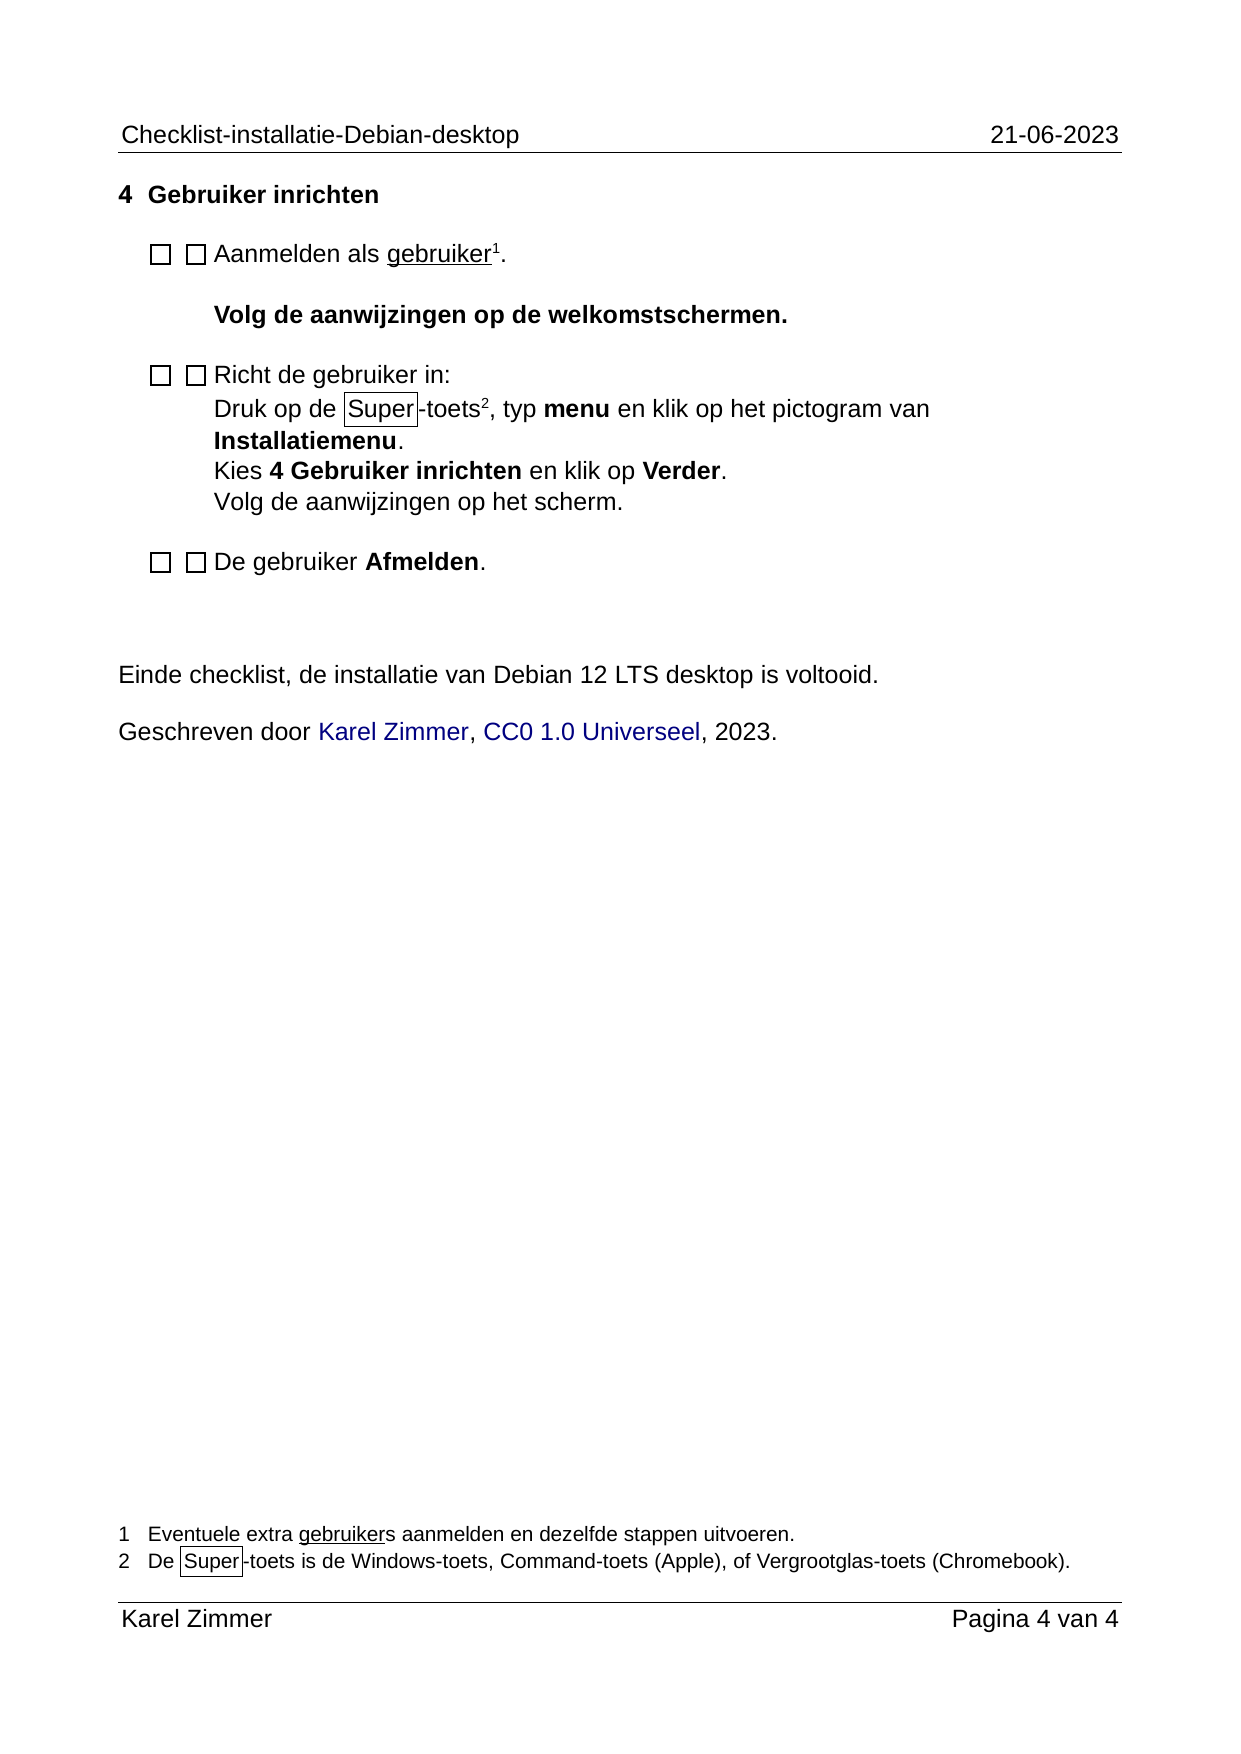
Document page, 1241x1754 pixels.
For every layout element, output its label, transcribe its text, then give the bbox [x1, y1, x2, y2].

table_cell [118, 391, 142, 456]
table_cell Druk op de Super-toets, typ menu en klik op het pictogram van Installatiemenu. [213, 391, 1122, 456]
table_cell Volg de aanwijzingen op de welkomstschermen. [213, 300, 1122, 330]
table_cell [142, 486, 177, 517]
table_cell [213, 330, 1122, 360]
table_cell [177, 456, 213, 486]
table_header [118, 239, 142, 269]
table_cell [118, 330, 142, 360]
table_cell [118, 517, 142, 547]
table_cell [142, 517, 177, 547]
table_cell [177, 330, 213, 360]
table_cell [177, 547, 213, 577]
table_cell Volg de aanwijzingen op het scherm. [213, 486, 1122, 517]
table_cell [118, 486, 142, 517]
table_cell [118, 300, 142, 330]
table_cell [142, 330, 177, 360]
table_cell [213, 517, 1122, 547]
table_cell [177, 391, 213, 456]
table_cell [118, 456, 142, 486]
table_header Aanmelden als gebruiker. [213, 239, 1122, 269]
table_cell [177, 300, 213, 330]
text Geschreven door Karel Zimmer, CC0 1.0 Universeel, 2023. [118, 717, 1122, 745]
table_cell [118, 360, 142, 391]
table_header [177, 239, 213, 269]
text Einde checklist, de installatie van Debian 12 LTS desktop is voltooid. [118, 661, 1122, 689]
table_cell [118, 547, 142, 577]
table_cell [142, 360, 177, 391]
table_cell Richt de gebruiker in: [213, 360, 1122, 391]
table_cell [142, 300, 177, 330]
table_cell [142, 456, 177, 486]
table_cell [177, 360, 213, 391]
table_cell [118, 269, 142, 300]
table_cell [177, 269, 213, 300]
table_cell [213, 269, 1122, 300]
table_cell [142, 547, 177, 577]
table_cell [142, 391, 177, 456]
table_cell [142, 269, 177, 300]
table_cell De gebruiker Afmelden. [213, 547, 1122, 577]
table_cell [177, 486, 213, 517]
table_cell Kies 4 Gebruiker inrichten en klik op Verder. [213, 456, 1122, 486]
table_header [142, 239, 177, 269]
table_cell [177, 517, 213, 547]
list Gebruiker inrichten [118, 177, 1122, 211]
